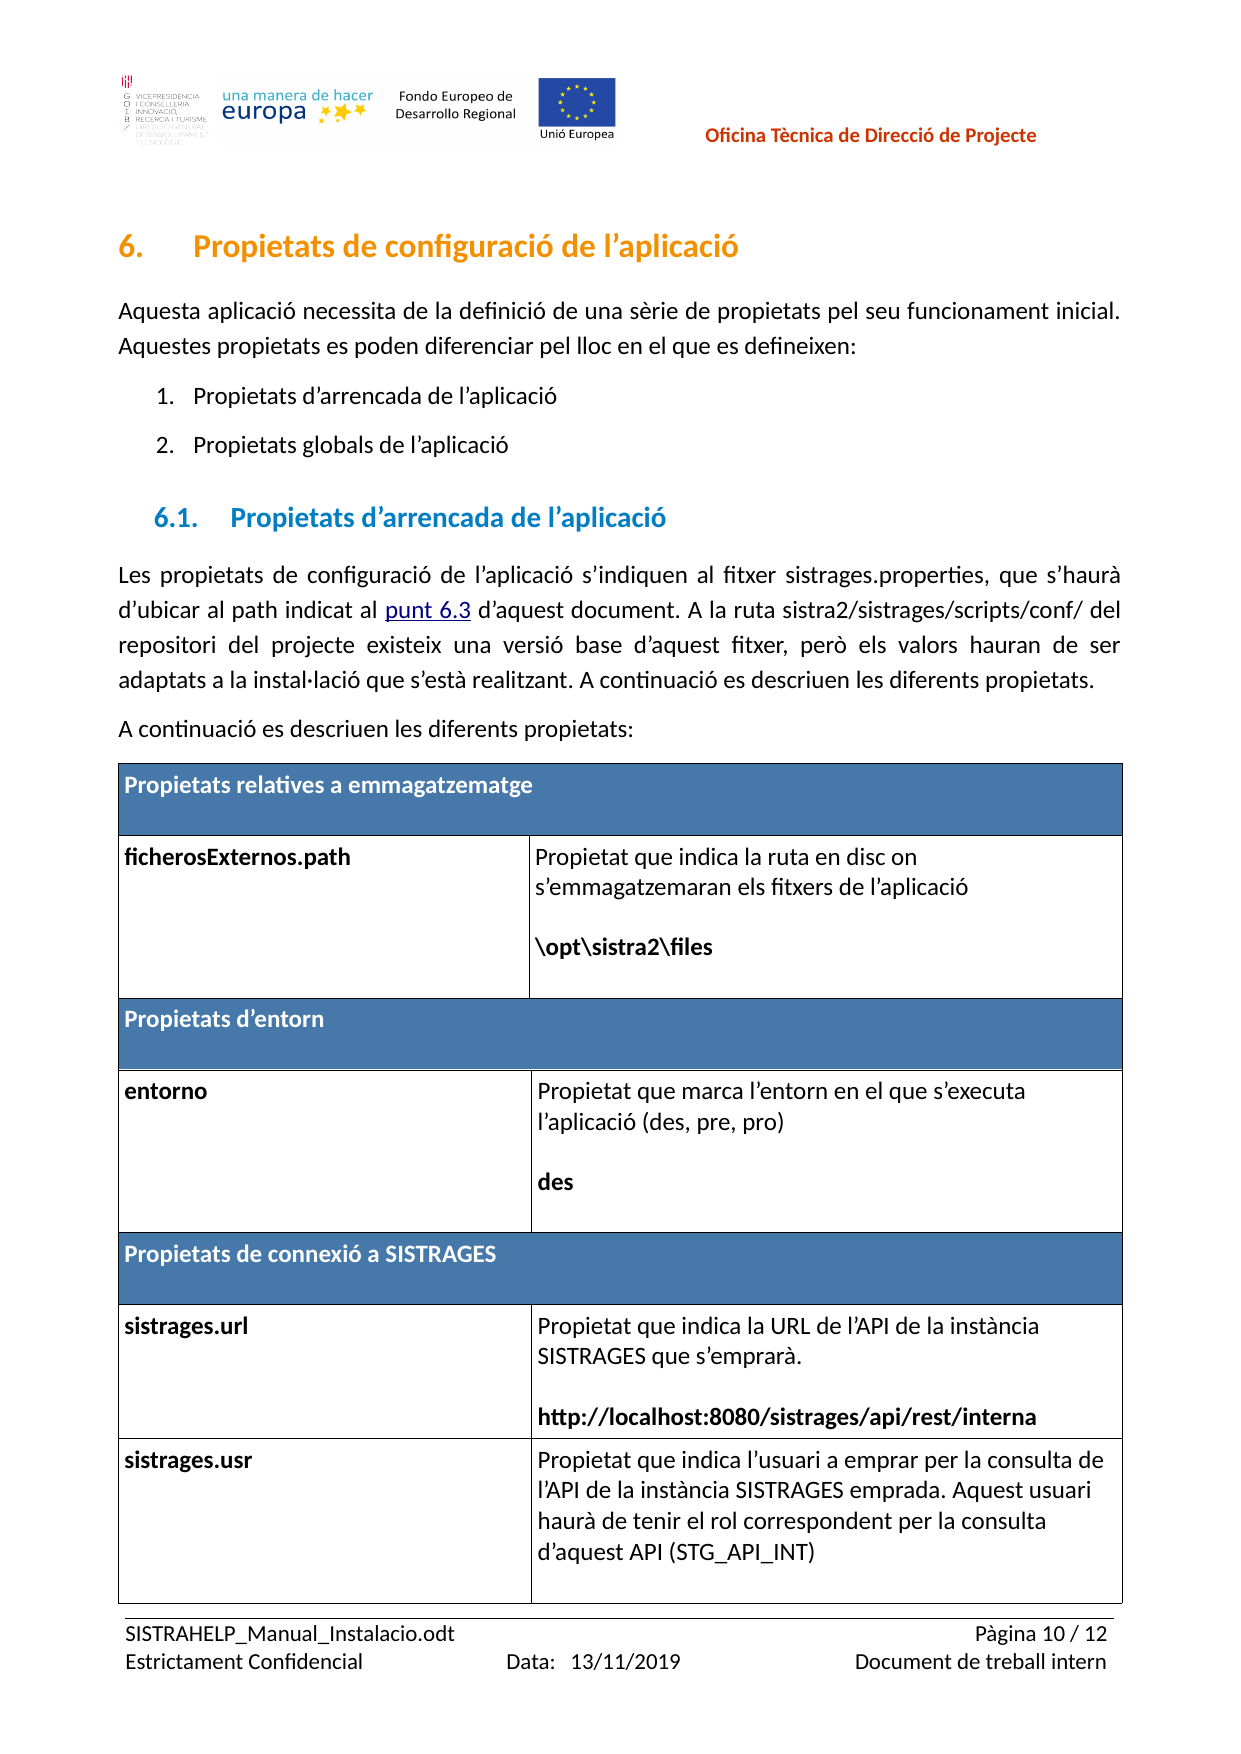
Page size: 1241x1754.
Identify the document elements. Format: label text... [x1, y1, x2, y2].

table_cell entorno [119, 1071, 531, 1232]
table_cell sistrages.url [119, 1305, 531, 1438]
picture [219, 73, 621, 147]
subtitle Propietats de configuració de l’aplicació [118, 225, 1122, 266]
list Propietats d’arrencada de l’aplicació [156, 380, 1122, 410]
text Aquesta aplicació necessita de la definició de una sèrie de propietats pel seu funcionament inicial. Aquestes propietats es poden diferenciar pel lloc en el que es defineixen: [118, 295, 1122, 361]
subtitle Propietats d’arrencada de l’aplicació [153, 499, 1122, 535]
table_cell Propietat que indica l’usuari a emprar per la consulta de l’API de la instància SISTRAGES emprada. Aquest usuari haurà de tenir el rol correspondent per la consulta d’aquest API (STG_API_INT) [532, 1439, 1122, 1603]
table_cell Propietat que indica la ruta en disc on s’emmagatzemaran els fitxers de l’aplicació \opt\sistra2\files [530, 836, 1122, 997]
table_cell sistrages.usr [119, 1439, 531, 1603]
text Les propietats de configuració de l’aplicació s’indiquen al fitxer sistrages.properties, que s’haurà d’ubicar al path indicat al punt 6.3 d’aquest document. A la ruta sistra2/sistrages/scripts/conf/ del repositori del projecte existeix una versió base d’aquest fitxer, però els valors hauran de ser adaptats a la instal·lació que s’està realitzant. A continuació es descriuen les diferents propietats. [118, 559, 1122, 694]
table_cell Propietat que marca l’entorn en el que s’executa l’aplicació (des, pre, pro) des [532, 1071, 1122, 1232]
list Propietats globals de l’aplicació [156, 429, 1122, 460]
text A continuació es descriuen les diferents propietats: [118, 713, 1122, 744]
picture [118, 73, 213, 147]
table_cell Propietats d’entorn [119, 999, 1122, 1069]
table_cell Propietats de connexió a SISTRAGES [119, 1233, 1122, 1304]
table_cell ficherosExternos.path [119, 836, 529, 997]
table_cell Propietat que indica la URL de l’API de la instància SISTRAGES que s’emprarà. http://localhost:8080/sistrages/api/rest/interna [532, 1305, 1122, 1438]
table_header Propietats relatives a emmagatzematge [119, 764, 1122, 835]
